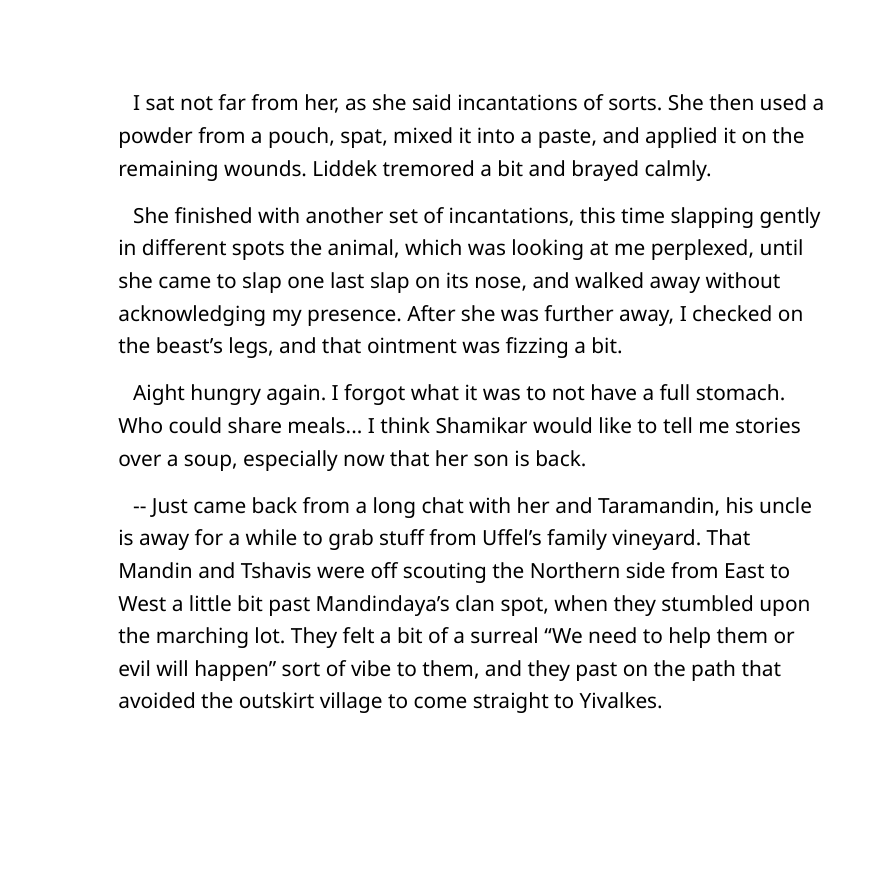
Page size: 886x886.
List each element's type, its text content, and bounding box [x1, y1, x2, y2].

text She finished with another set of incantations, this time slapping gently in different spots the animal, which was looking at me perplexed, until she came to slap one last slap on its nose, and walked away without acknowledging my presence. After she was further away, I checked on the beast’s legs, and that ointment was fizzing a bit. [118, 201, 827, 360]
text Aight hungry again. I forgot what it was to not have a full stomach. Who could share meals... I think Shamikar would like to tell me stories over a soup, especially now that her son is back. [118, 378, 827, 472]
text -- Just came back from a long chat with her and Taramandin, his uncle is away for a while to grab stuff from Uffel’s family vineyard. That Mandin and Tshavis were off scouting the Northern side from East to West a little bit past Mandindaya’s clan spot, when they stumbled upon the marching lot. They felt a bit of a surreal “We need to help them or evil will happen” sort of vibe to them, and they past on the path that avoided the outskirt village to come straight to Yivalkes. [118, 491, 827, 715]
text I sat not far from her, as she said incantations of sorts. She then used a powder from a pouch, spat, mixed it into a paste, and applied it on the remaining wounds. Liddek tremored a bit and brayed calmly. [118, 88, 827, 182]
